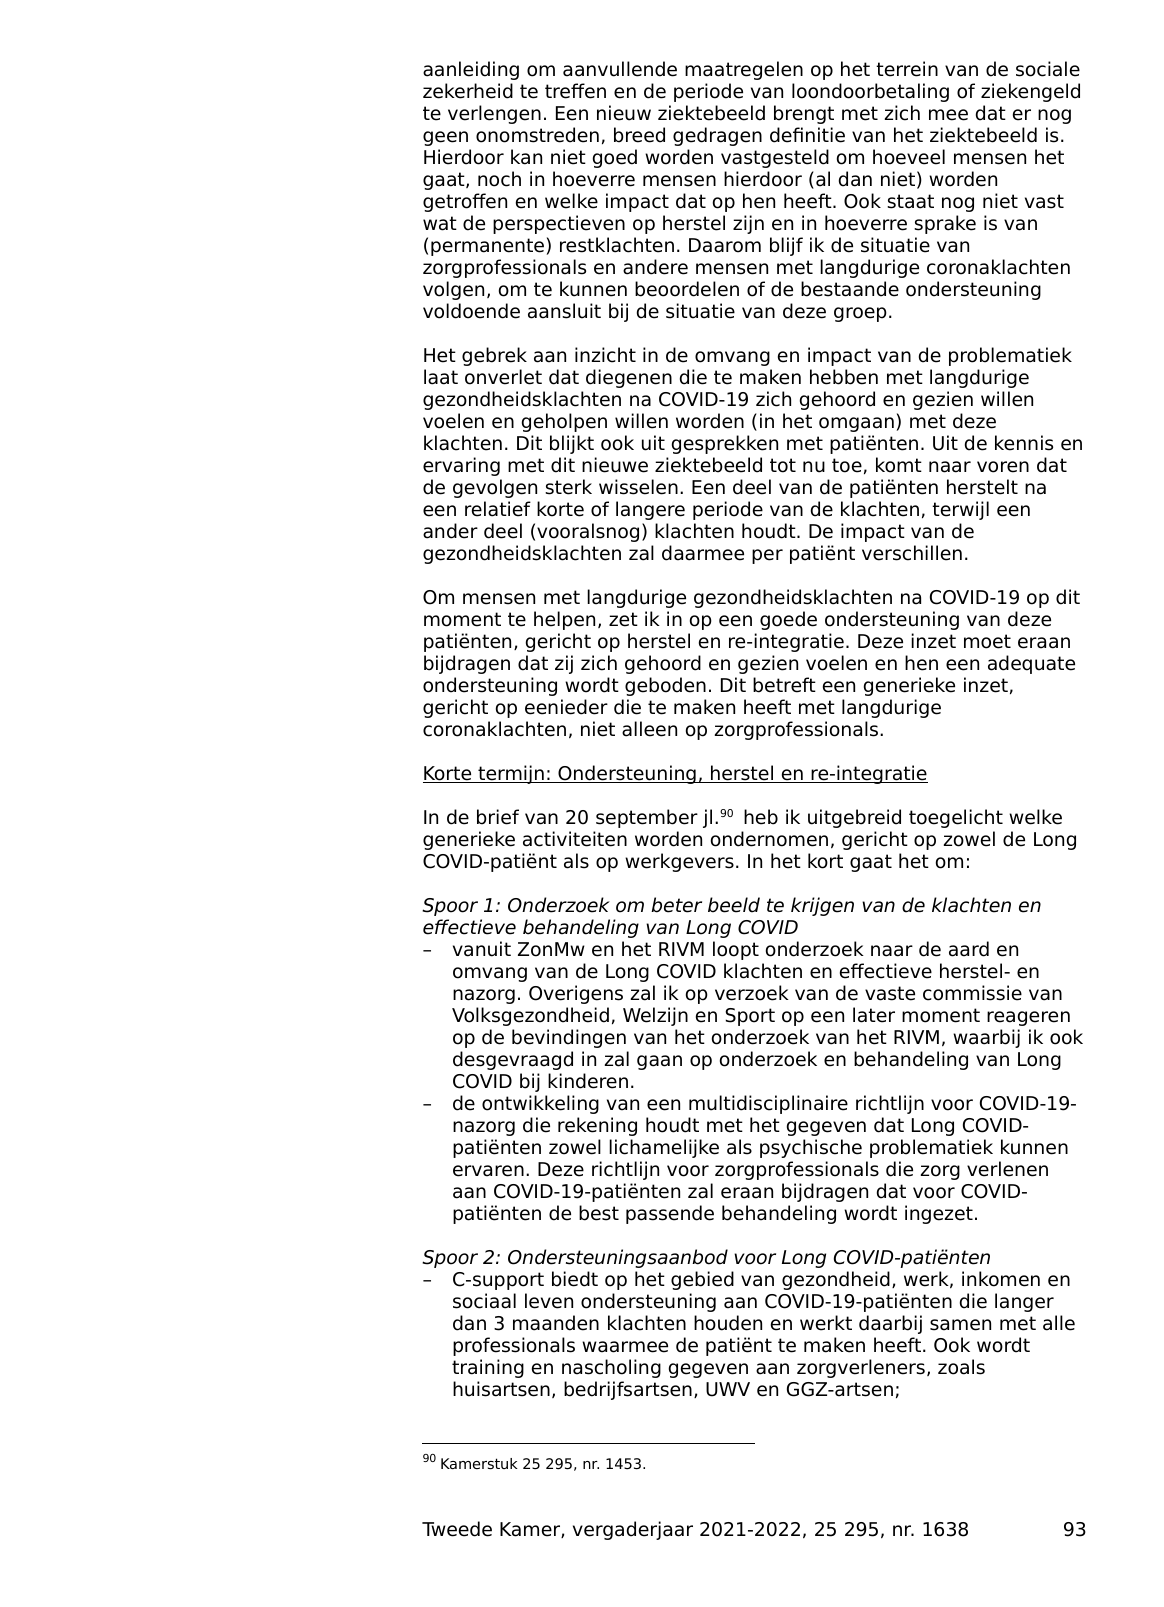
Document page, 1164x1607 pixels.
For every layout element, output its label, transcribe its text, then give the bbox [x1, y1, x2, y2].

text In de brief van 20 september jl. heb ik uitgebreid toegelicht welke generieke activiteiten worden ondernomen, gericht op zowel de Long COVID-patiënt als op werkgevers. In het kort gaat het om: [422, 807, 1087, 873]
text – C-support biedt op het gebied van gezondheid, werk, inkomen en sociaal leven ondersteuning aan COVID-19-patiënten die langer dan 3 maanden klachten houden en werkt daarbij samen met alle professionals waarmee de patiënt te maken heeft. Ook wordt training en nascholing gegeven aan zorgverleners, zoals huisartsen, bedrijfsartsen, UWV en GGZ-artsen; [422, 1269, 1087, 1401]
text Kamerstuk 25 295, nr. 1453. [422, 1452, 1087, 1474]
subtitle Spoor 2: Ondersteuningsaanbod voor Long COVID-patiënten [422, 1247, 1087, 1269]
text Om mensen met langdurige gezondheidsklachten na COVID-19 op dit moment te helpen, zet ik in op een goede ondersteuning van deze patiënten, gericht op herstel en re-integratie. Deze inzet moet eraan bijdragen dat zij zich gehoord en gezien voelen en hen een adequate ondersteuning wordt geboden. Dit betreft een generieke inzet, gericht op eenieder die te maken heeft met langdurige coronaklachten, niet alleen op zorgprofessionals. [422, 587, 1087, 741]
text Het gebrek aan inzicht in de omvang en impact van de problematiek laat onverlet dat diegenen die te maken hebben met langdurige gezondheidsklachten na COVID-19 zich gehoord en gezien willen voelen en geholpen willen worden (in het omgaan) met deze klachten. Dit blijkt ook uit gesprekken met patiënten. Uit de kennis en ervaring met dit nieuwe ziektebeeld tot nu toe, komt naar voren dat de gevolgen sterk wisselen. Een deel van de patiënten herstelt na een relatief korte of langere periode van de klachten, terwijl een ander deel (vooralsnog) klachten houdt. De impact van de gezondheidsklachten zal daarmee per patiënt verschillen. [422, 345, 1087, 565]
subtitle Spoor 1: Onderzoek om beter beeld te krijgen van de klachten en effectieve behandeling van Long COVID [422, 895, 1087, 939]
text aanleiding om aanvullende maatregelen op het terrein van de sociale zekerheid te treffen en de periode van loondoorbetaling of ziekengeld te verlengen. Een nieuw ziektebeeld brengt met zich mee dat er nog geen onomstreden, breed gedragen definitie van het ziektebeeld is. Hierdoor kan niet goed worden vastgesteld om hoeveel mensen het gaat, noch in hoeverre mensen hierdoor (al dan niet) worden getroffen en welke impact dat op hen heeft. Ook staat nog niet vast wat de perspectieven op herstel zijn en in hoeverre sprake is van (permanente) restklachten. Daarom blijf ik de situatie van zorgprofessionals en andere mensen met langdurige coronaklachten volgen, om te kunnen beoordelen of de bestaande ondersteuning voldoende aansluit bij de situatie van deze groep. [422, 59, 1087, 323]
text – vanuit ZonMw en het RIVM loopt onderzoek naar de aard en omvang van de Long COVID klachten en effectieve herstel- en nazorg. Overigens zal ik op verzoek van de vaste commissie van Volksgezondheid, Welzijn en Sport op een later moment reageren op de bevindingen van het onderzoek van het RIVM, waarbij ik ook desgevraagd in zal gaan op onderzoek en behandeling van Long COVID bij kinderen. [422, 939, 1087, 1093]
subtitle Korte termijn: Ondersteuning, herstel en re-integratie [422, 763, 1087, 785]
text – de ontwikkeling van een multidisciplinaire richtlijn voor COVID-19-nazorg die rekening houdt met het gegeven dat Long COVID-patiënten zowel lichamelijke als psychische problematiek kunnen ervaren. Deze richtlijn voor zorgprofessionals die zorg verlenen aan COVID-19-patiënten zal eraan bijdragen dat voor COVID-patiënten de best passende behandeling wordt ingezet. [422, 1093, 1087, 1225]
